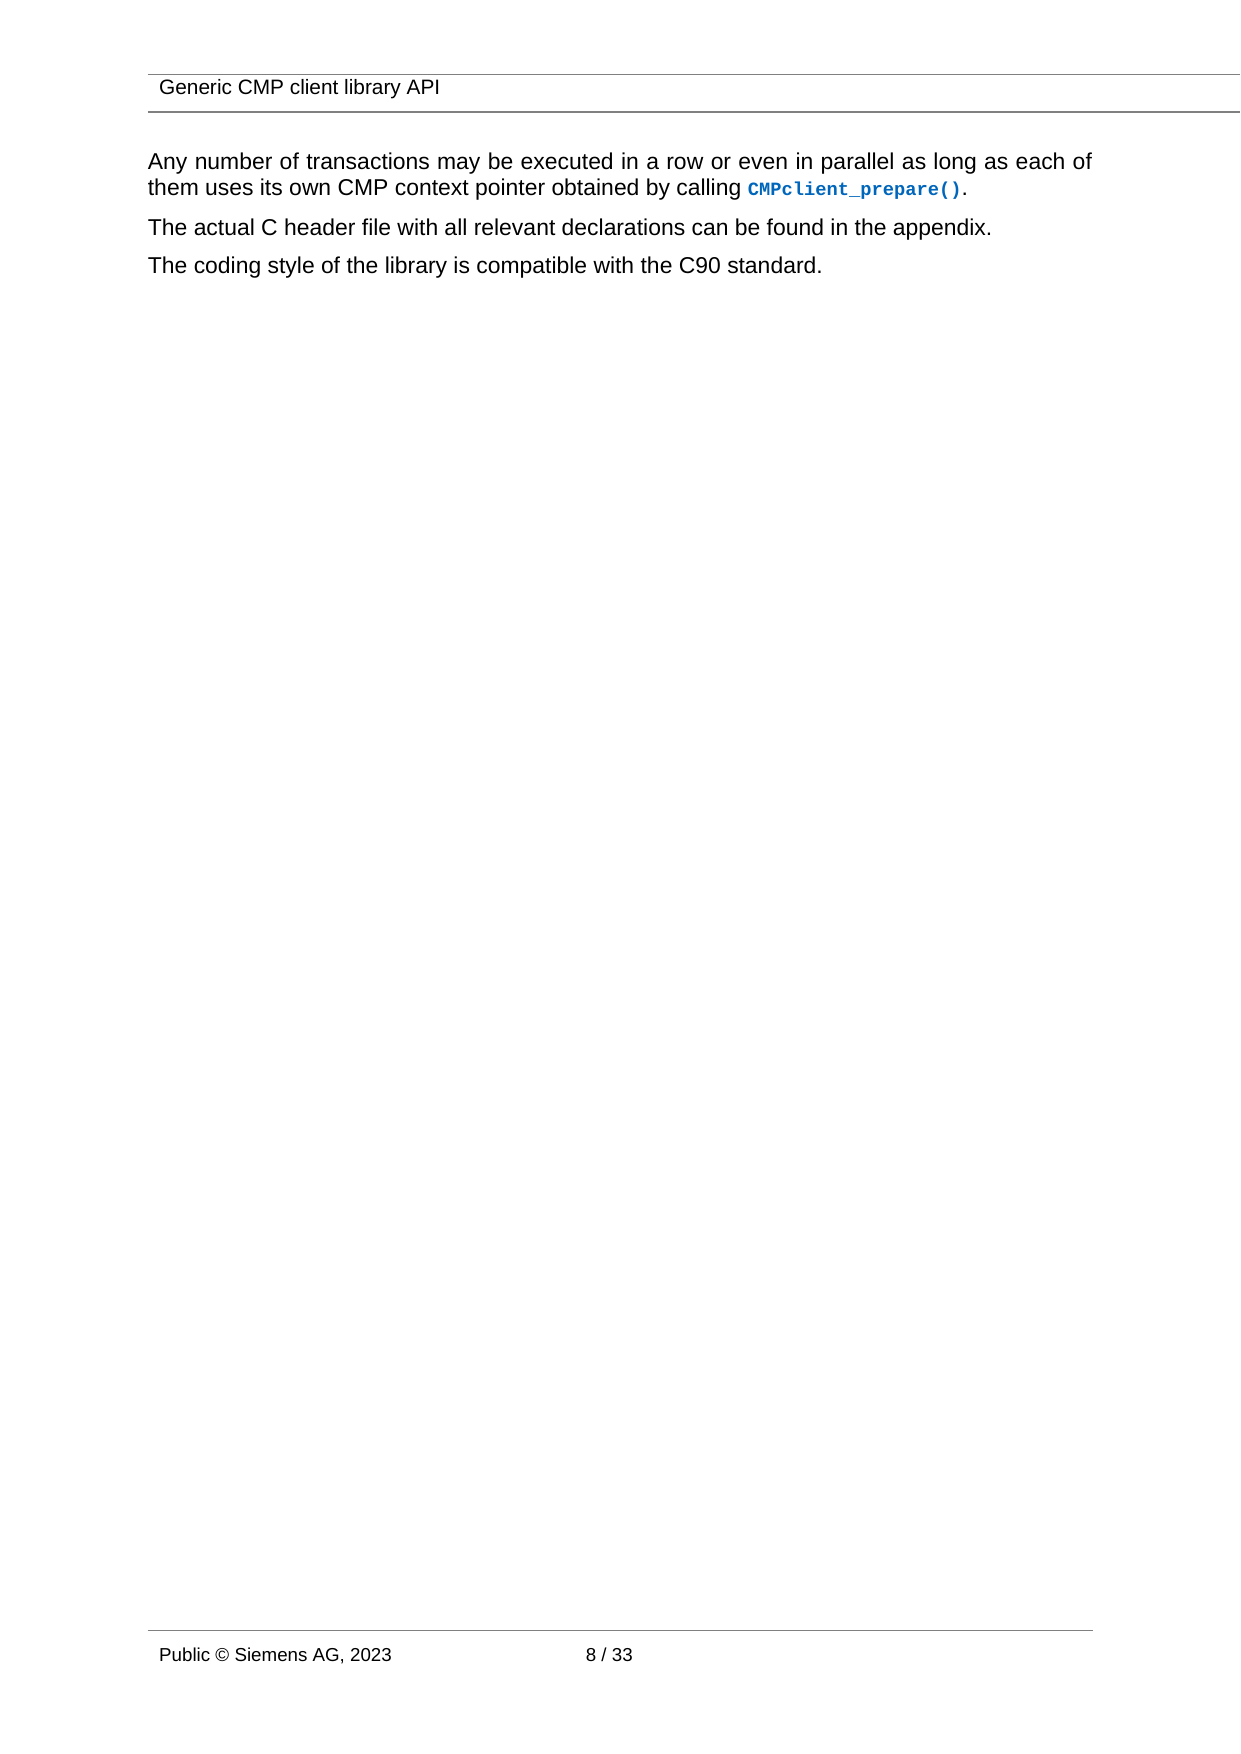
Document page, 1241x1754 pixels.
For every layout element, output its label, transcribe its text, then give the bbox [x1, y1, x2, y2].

text The coding style of the library is compatible with the C90 standard. [148, 252, 1092, 279]
text Any number of transactions may be executed in a row or even in parallel as long as each of them uses its own CMP context pointer obtained by calling CMPclient_prepare(). [148, 148, 1092, 201]
text The actual C header file with all relevant declarations can be found in the appendix. [148, 214, 1092, 240]
